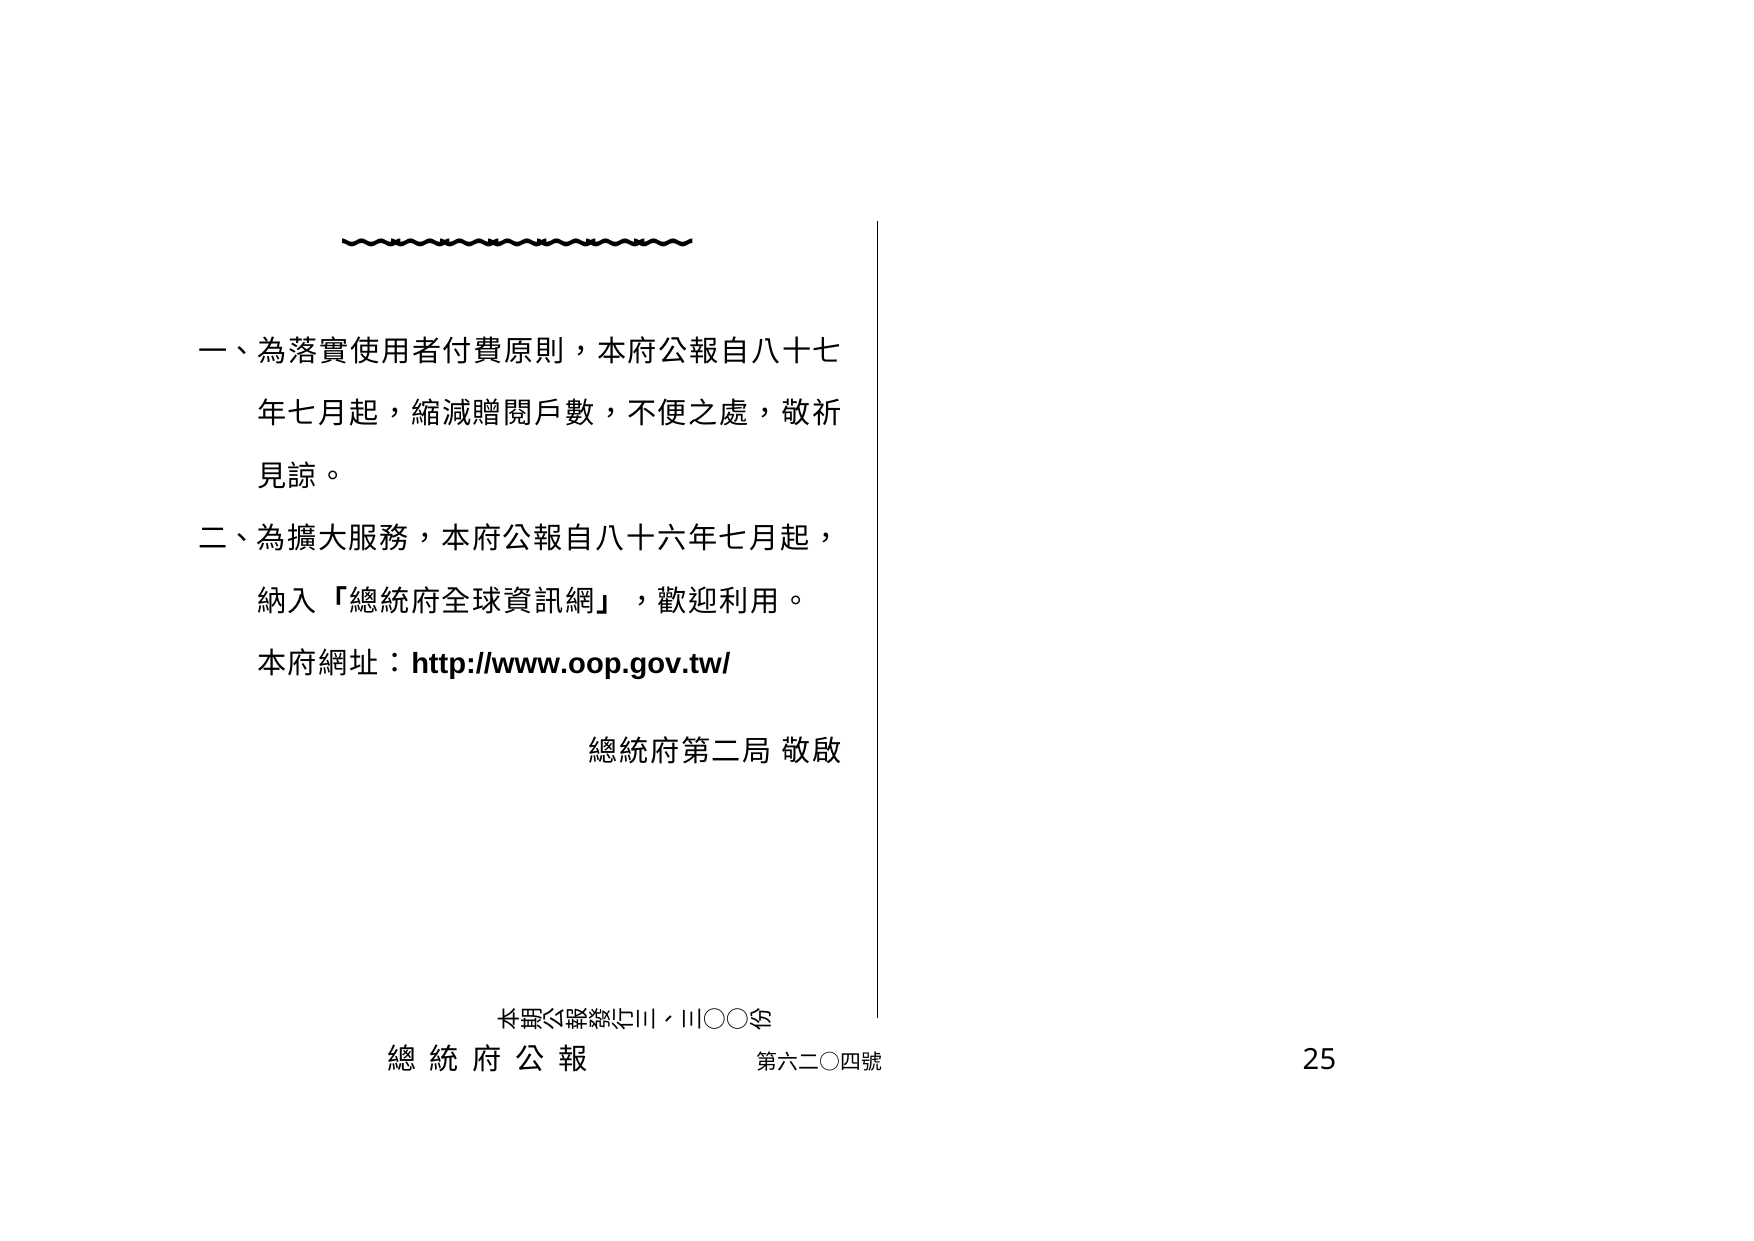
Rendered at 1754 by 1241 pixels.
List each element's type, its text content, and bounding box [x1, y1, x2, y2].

table_cell [192, 222, 340, 272]
table_cell ﹏﹏﹏﹏﹏﹏﹏ [340, 222, 852, 272]
table_header 一、為落實使用者付費原則，本府公報自八十七年七月起，縮減贈閱戶數，不便之處，敬祈 見諒。 二、為擴大服務，本府公報自八十六年七月起，納入「總統府全球資訊網」，歡迎利用。 本府網址：http://www.oop.gov.tw/ 總統府第二局 敬啟 [195, 311, 844, 774]
